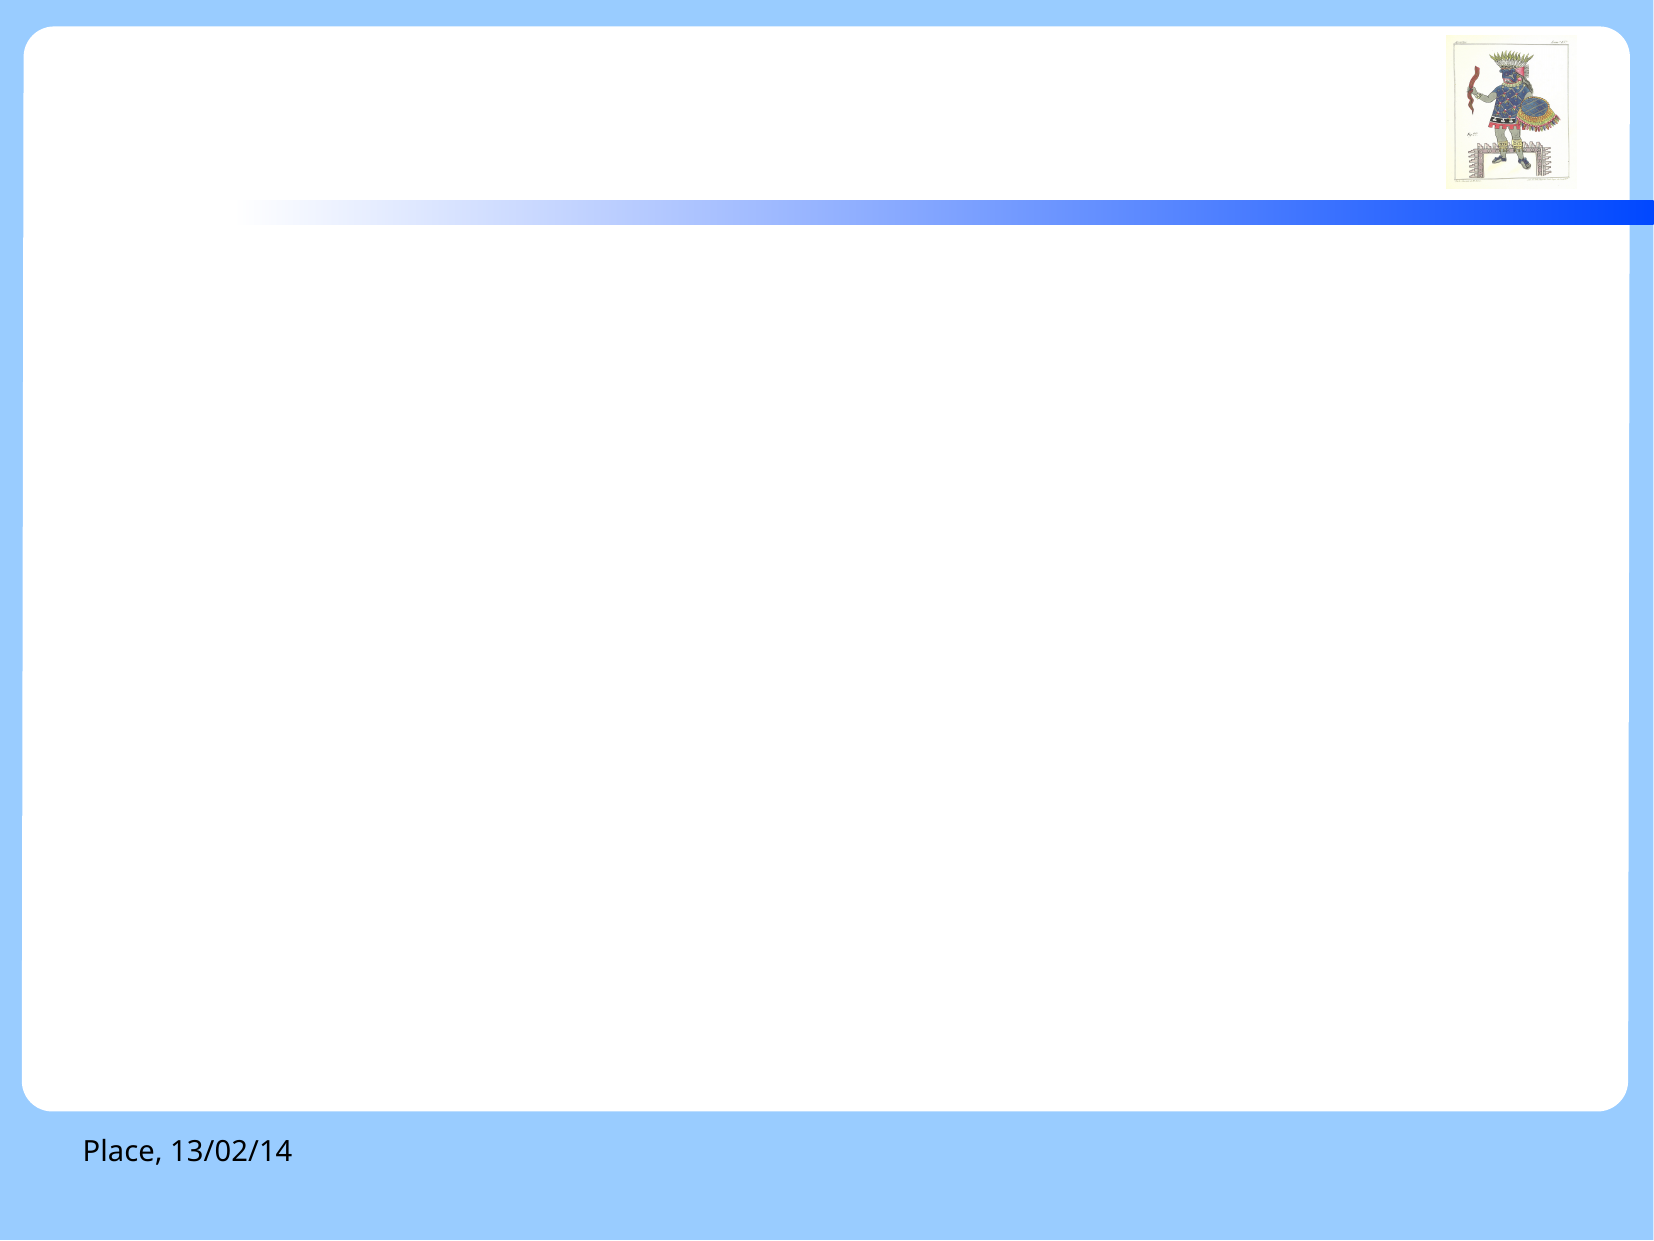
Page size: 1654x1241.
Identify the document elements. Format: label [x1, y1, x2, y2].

picture [1446, 35, 1577, 189]
subtitle [82, 49, 1371, 1055]
